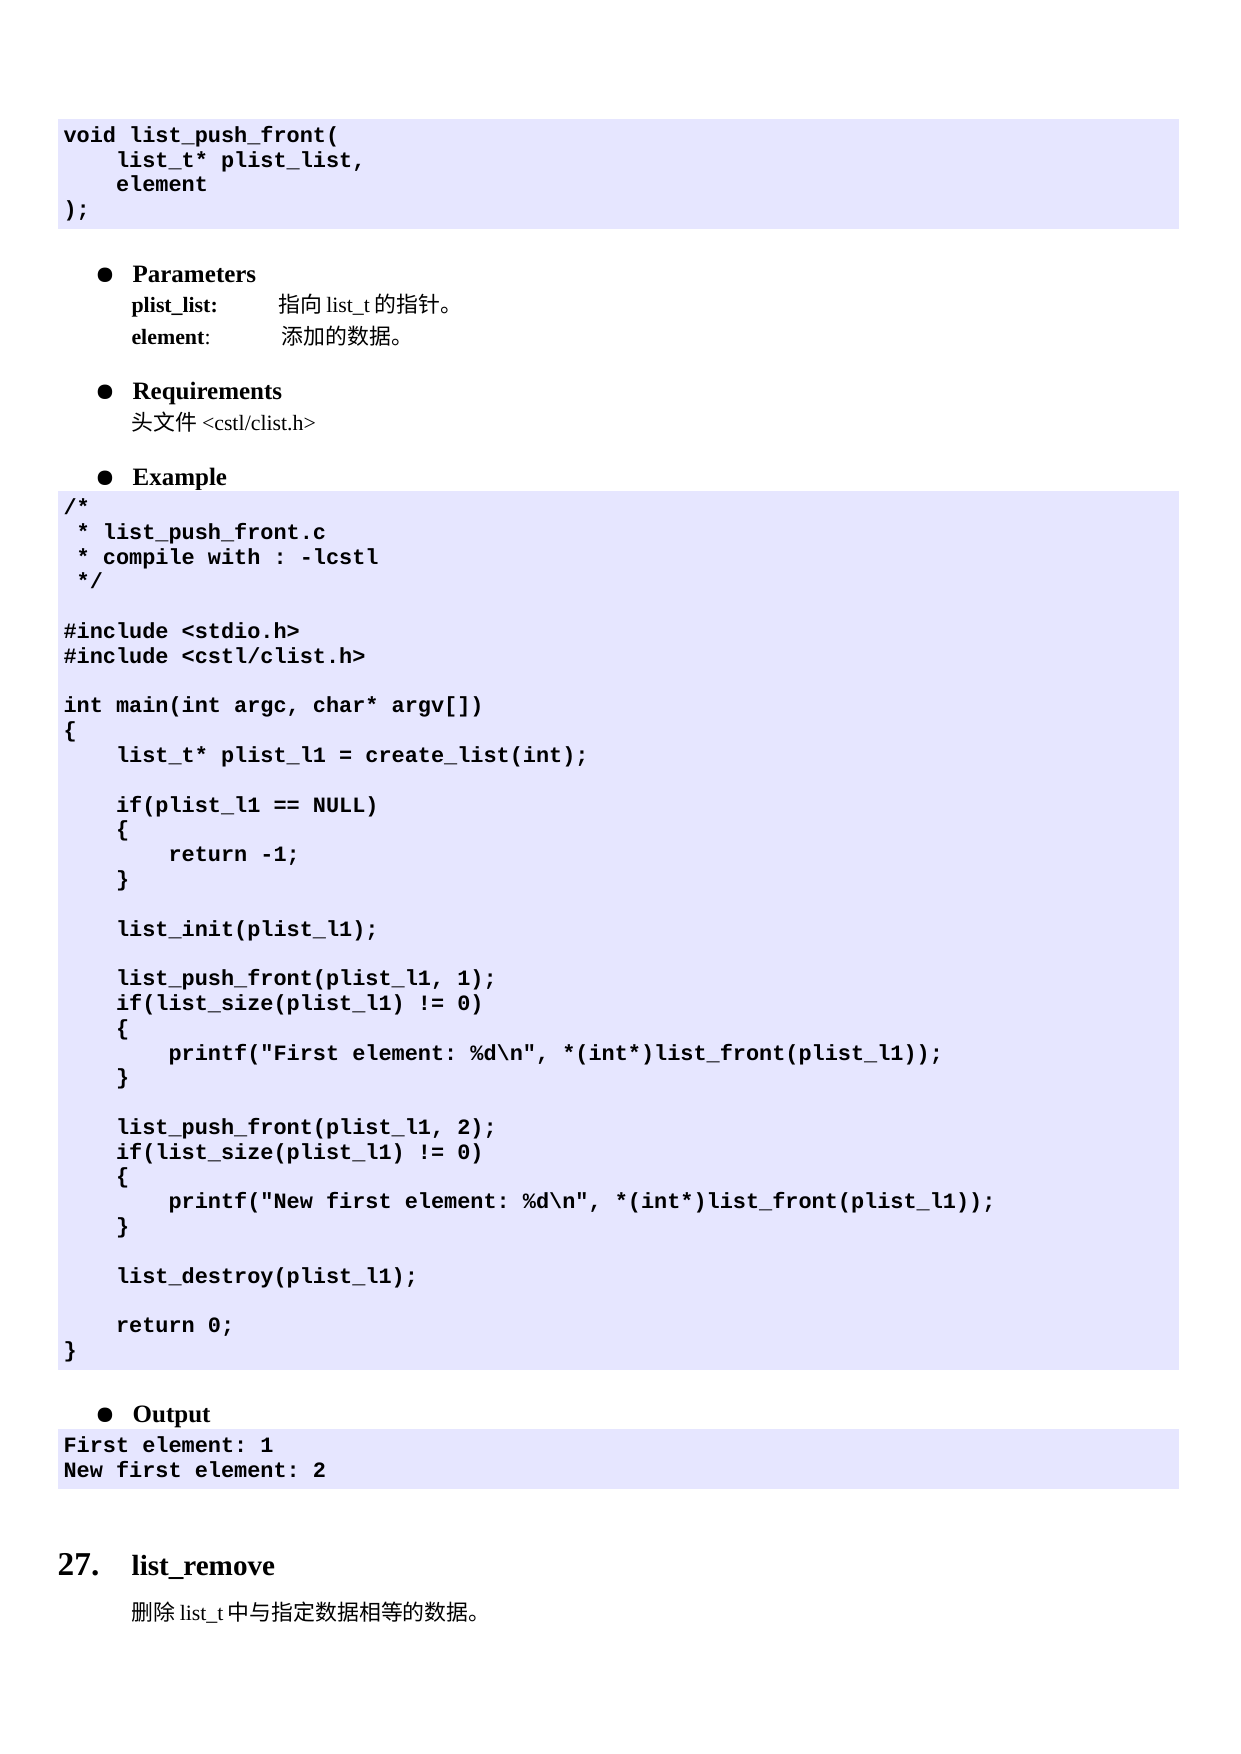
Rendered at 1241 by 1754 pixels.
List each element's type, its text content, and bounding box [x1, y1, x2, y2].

table_header void list_push_front( list_t* plist_list, element ); [58, 119, 1179, 229]
list Example [95, 462, 1179, 490]
list Parameters [95, 259, 1179, 287]
text 删除list_t中与指定数据相等的数据。 [57, 1595, 1179, 1627]
text plist_list: 指向list_t的指针。 [57, 287, 1179, 319]
table_header /* * list_push_front.c * compile with : -lcstl */ #include <stdio.h> #include <cstl/clist.h> int main(int argc, char* argv[]) { list_t* plist_l1 = create_list(int); if(plist_l1 == NULL) { return -1; } list_init(plist_l1); list_push_front(plist_l1, 1); if(list_size(plist_l1) != 0) { printf("First element: %d\n", *(int*)list_front(plist_l1)); } list_push_front(plist_l1, 2); if(list_size(plist_l1) != 0) { printf("New first element: %d\n", *(int*)list_front(plist_l1)); } list_destroy(plist_l1); return 0; } [58, 491, 1179, 1370]
text 头文件 <cstl/clist.h> [57, 405, 1179, 436]
text element: 添加的数据。 [57, 319, 1179, 351]
list Output [95, 1399, 1179, 1428]
table_header First element: 1 New first element: 2 [58, 1429, 1179, 1489]
subtitle list_remove [57, 1544, 1179, 1583]
list Requirements [95, 376, 1179, 405]
